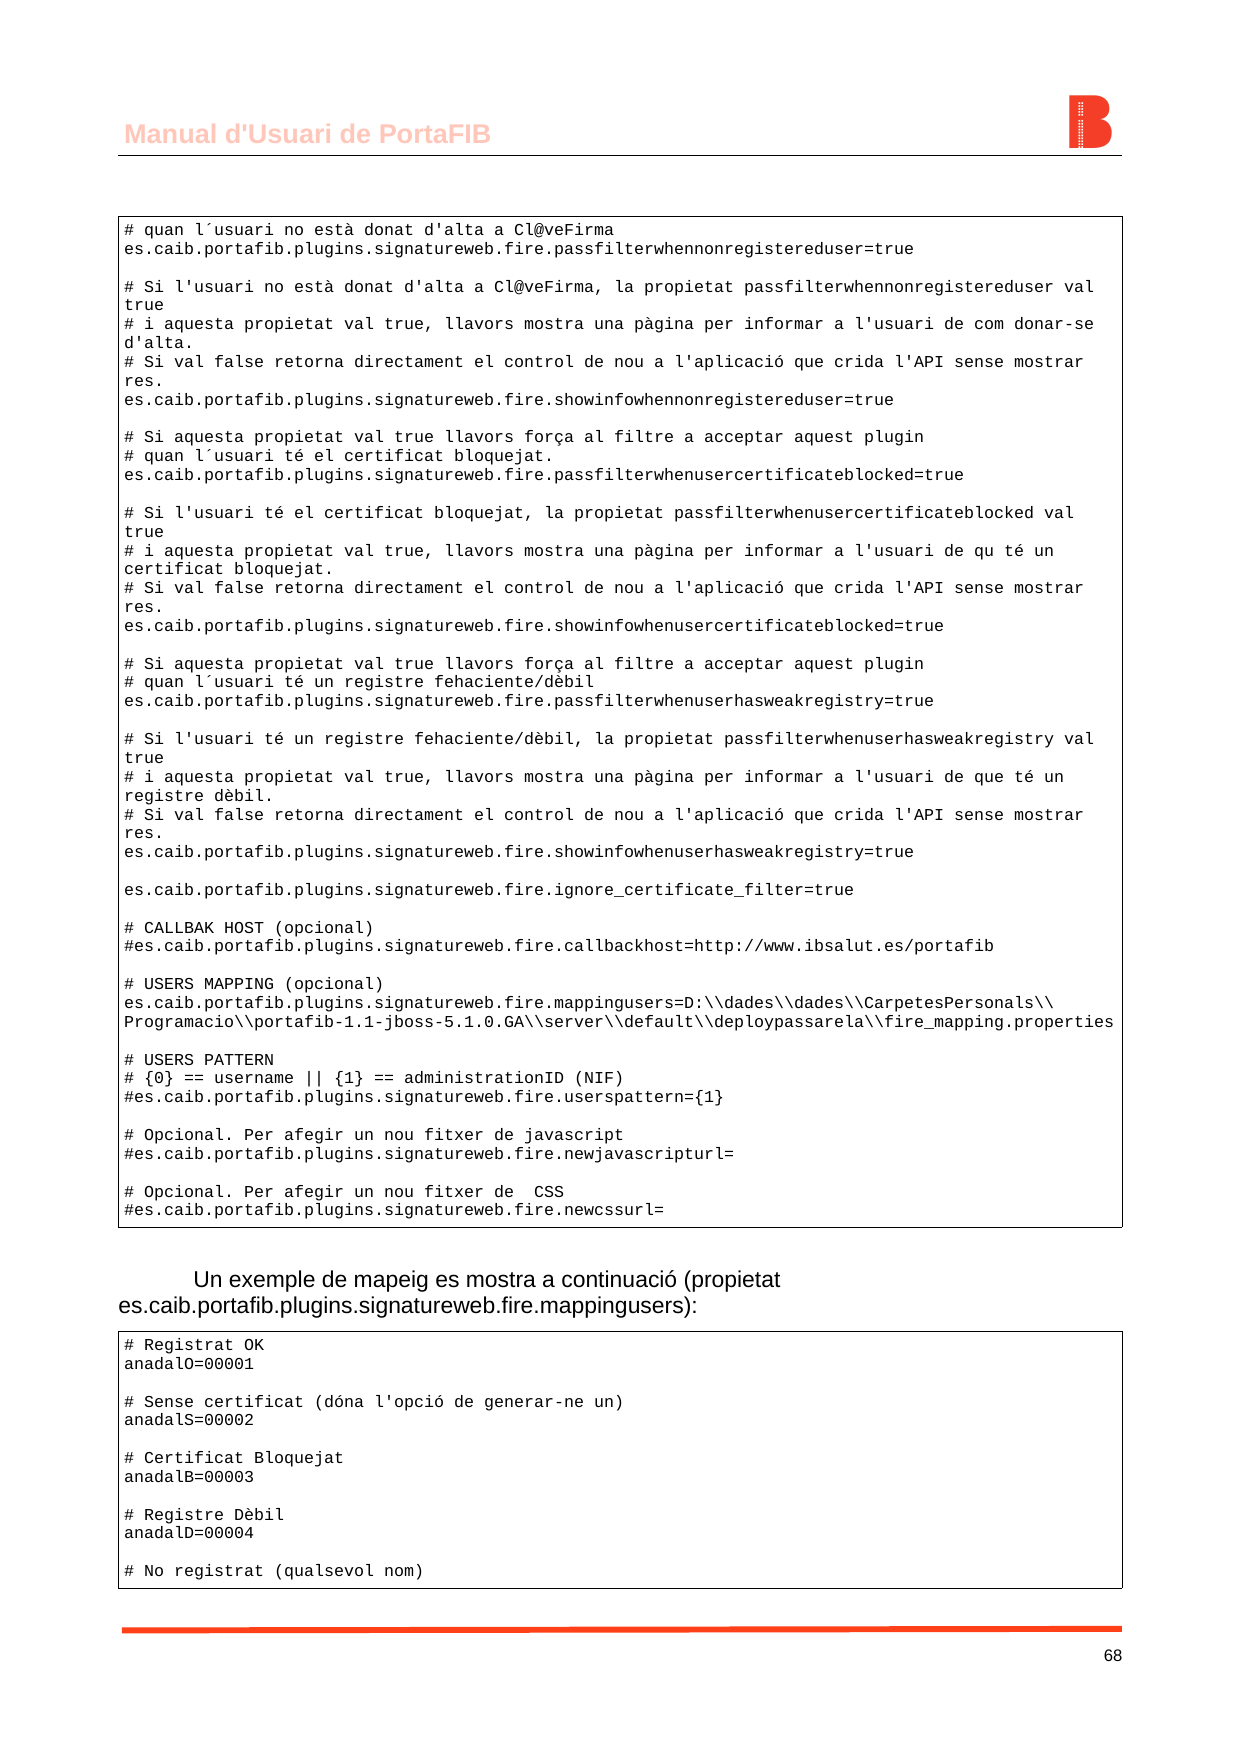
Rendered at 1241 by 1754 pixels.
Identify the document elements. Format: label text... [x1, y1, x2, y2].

picture [1063, 94, 1117, 150]
text Un exemple de mapeig es mostra a continuació (propietat es.caib.portafib.plugins.signatureweb.fire.mappingusers): [118, 1266, 1122, 1318]
table_header # Registrat OK anadalO=00001 # Sense certificat (dóna l'opció de generar-ne un) anadalS=00002 # Certificat Bloquejat anadalB=00003 # Registre Dèbil anadalD=00004 # No registrat (qualsevol nom) [119, 1332, 1122, 1587]
table_header # quan l´usuari no està donat d'alta a Cl@veFirma es.caib.portafib.plugins.signatureweb.fire.passfilterwhennonregistereduser=true # Si l'usuari no està donat d'alta a Cl@veFirma, la propietat passfilterwhennonregistereduser val true # i aquesta propietat val true, llavors mostra una pàgina per informar a l'usuari de com donar-se d'alta. # Si val false retorna directament el control de nou a l'aplicació que crida l'API sense mostrar res. es.caib.portafib.plugins.signatureweb.fire.showinfowhennonregistereduser=true # Si aquesta propietat val true llavors força al filtre a acceptar aquest plugin # quan l´usuari té el certificat bloquejat. es.caib.portafib.plugins.signatureweb.fire.passfilterwhenusercertificateblocked=true # Si l'usuari té el certificat bloquejat, la propietat passfilterwhenusercertificateblocked val true # i aquesta propietat val true, llavors mostra una pàgina per informar a l'usuari de qu té un certificat bloquejat. # Si val false retorna directament el control de nou a l'aplicació que crida l'API sense mostrar res. es.caib.portafib.plugins.signatureweb.fire.showinfowhenusercertificateblocked=true # Si aquesta propietat val true llavors força al filtre a acceptar aquest plugin # quan l´usuari té un registre fehaciente/dèbil es.caib.portafib.plugins.signatureweb.fire.passfilterwhenuserhasweakregistry=true # Si l'usuari té un registre fehaciente/dèbil, la propietat passfilterwhenuserhasweakregistry val true # i aquesta propietat val true, llavors mostra una pàgina per informar a l'usuari de que té un registre dèbil. # Si val false retorna directament el control de nou a l'aplicació que crida l'API sense mostrar res. es.caib.portafib.plugins.signatureweb.fire.showinfowhenuserhasweakregistry=true es.caib.portafib.plugins.signatureweb.fire.ignore_certificate_filter=true # CALLBAK HOST (opcional) #es.caib.portafib.plugins.signatureweb.fire.callbackhost=http://www.ibsalut.es/portafib # USERS MAPPING (opcional) es.caib.portafib.plugins.signatureweb.fire.mappingusers=D:\\dades\\dades\\CarpetesPersonals\\Programacio\\portafib-1.1-jboss-5.1.0.GA\\server\\default\\deploypassarela\\fire_mapping.properties # USERS PATTERN # {0} == username || {1} == administrationID (NIF) #es.caib.portafib.plugins.signatureweb.fire.userspattern={1} # Opcional. Per afegir un nou fitxer de javascript #es.caib.portafib.plugins.signatureweb.fire.newjavascripturl= # Opcional. Per afegir un nou fitxer de CSS #es.caib.portafib.plugins.signatureweb.fire.newcssurl= [119, 217, 1122, 1227]
